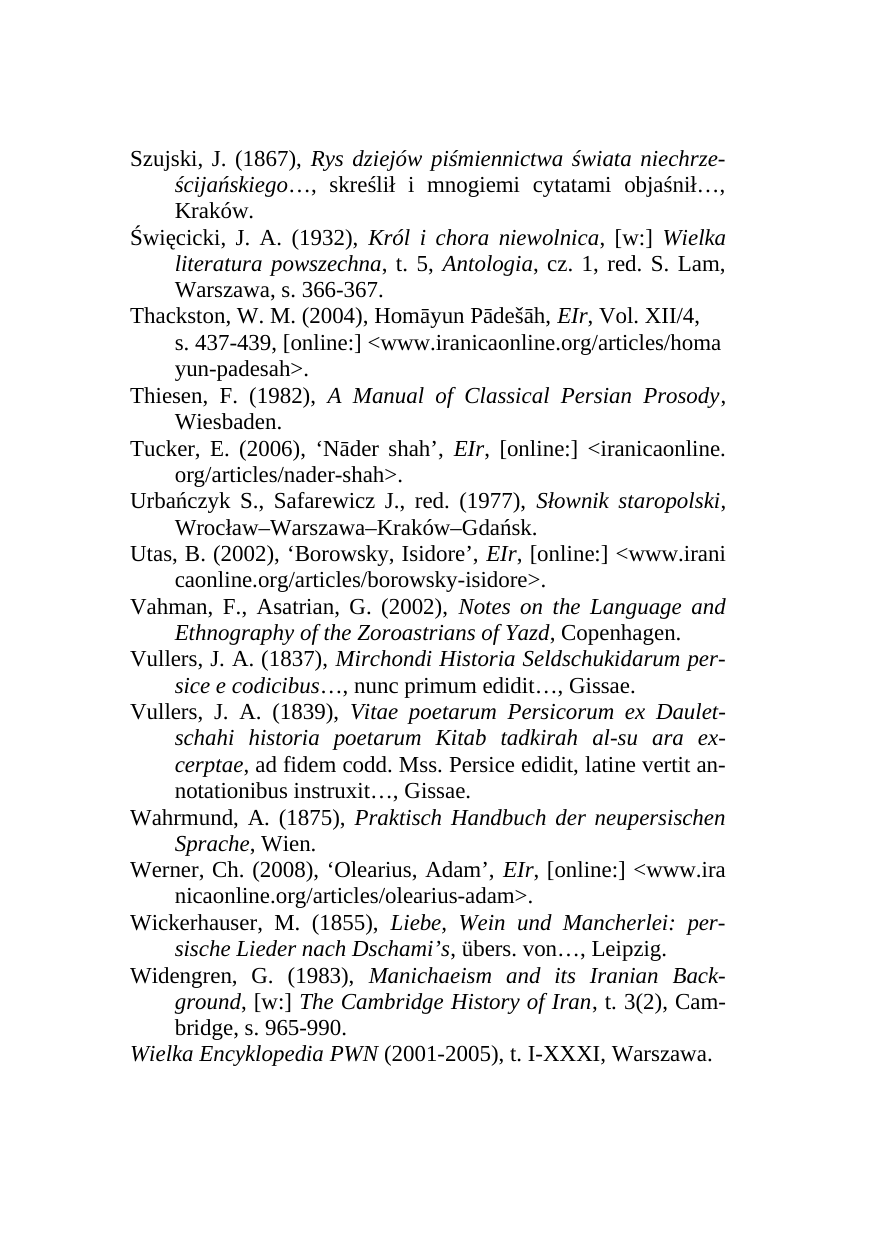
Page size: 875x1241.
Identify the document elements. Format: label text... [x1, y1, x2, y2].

text Thiesen, F. (1982), A Manual of Classical Persian Prosody, Wiesbaden. [130, 382, 726, 434]
text Thackston, W. M. (2004), Homāyun Pādešāh, EIr, Vol. XII/4, [130, 303, 757, 329]
text Vahman, F., Asatrian, G. (2002), Notes on the Language and Ethnography of the Zoroastrians of Yazd, Copenhagen. [130, 593, 726, 645]
text Wielka Encyklopedia PWN (2001-2005), t. I-XXXI, Warszawa. [130, 1041, 757, 1067]
text Tucker, E. (2006), ‘Nāder shah’, EIr, [online:] <iranicaonline. org/articles/nader-shah>. [130, 434, 726, 487]
text Werner, Ch. (2008), ‘Olearius, Adam’, EIr, [online:] <www.ira nicaonline.org/articles/olearius-adam>. [130, 856, 726, 909]
text Widengren, G. (1983), Manichaeism and its Iranian Back- ground, [w:] The Cambridge History of Iran, t. 3(2), Cam- bridge, s. 965-990. [130, 962, 726, 1041]
text Wahrmund, A. (1875), Praktisch Handbuch der neupersischen Sprache, Wien. [130, 803, 726, 856]
text Urbańczyk S., Safarewicz J., red. (1977), Słownik staropolski, Wrocław–Warszawa–Kraków–Gdańsk. [130, 487, 726, 540]
text Szujski, J. (1867), Rys dziejów piśmiennictwa świata niechrze- ścijańskiego…, skreślił i mnogiemi cytatami objaśnił…, Kraków. [130, 144, 726, 224]
text Wickerhauser, M. (1855), Liebe, Wein und Mancherlei: per- sische Lieder nach Dschami’s, übers. von…, Leipzig. [130, 909, 726, 962]
text Vullers, J. A. (1837), Mirchondi Historia Seldschukidarum per- sice e codicibus…, nunc primum edidit…, Gissae. [130, 645, 726, 698]
text Vullers, J. A. (1839), Vitae poetarum Persicorum ex Daulet- schahi historia poetarum Kitab tadkirah al-su ara ex- cerptae, ad fidem codd. Mss. Persice edidit, latine vertit an- notationibus instruxit…, Gissae. [130, 698, 726, 803]
text s. 437-439, [online:] <www.iranicaonline.org/articles/homa yun-padesah>. [174, 329, 726, 382]
text Utas, B. (2002), ‘Borowsky, Isidore’, EIr, [online:] <www.irani caonline.org/articles/borowsky-isidore>. [130, 540, 726, 593]
text Święcicki, J. A. (1932), Król i chora niewolnica, [w:] Wielka literatura powszechna, t. 5, Antologia, cz. 1, red. S. Lam, Warszawa, s. 366-367. [130, 224, 726, 303]
